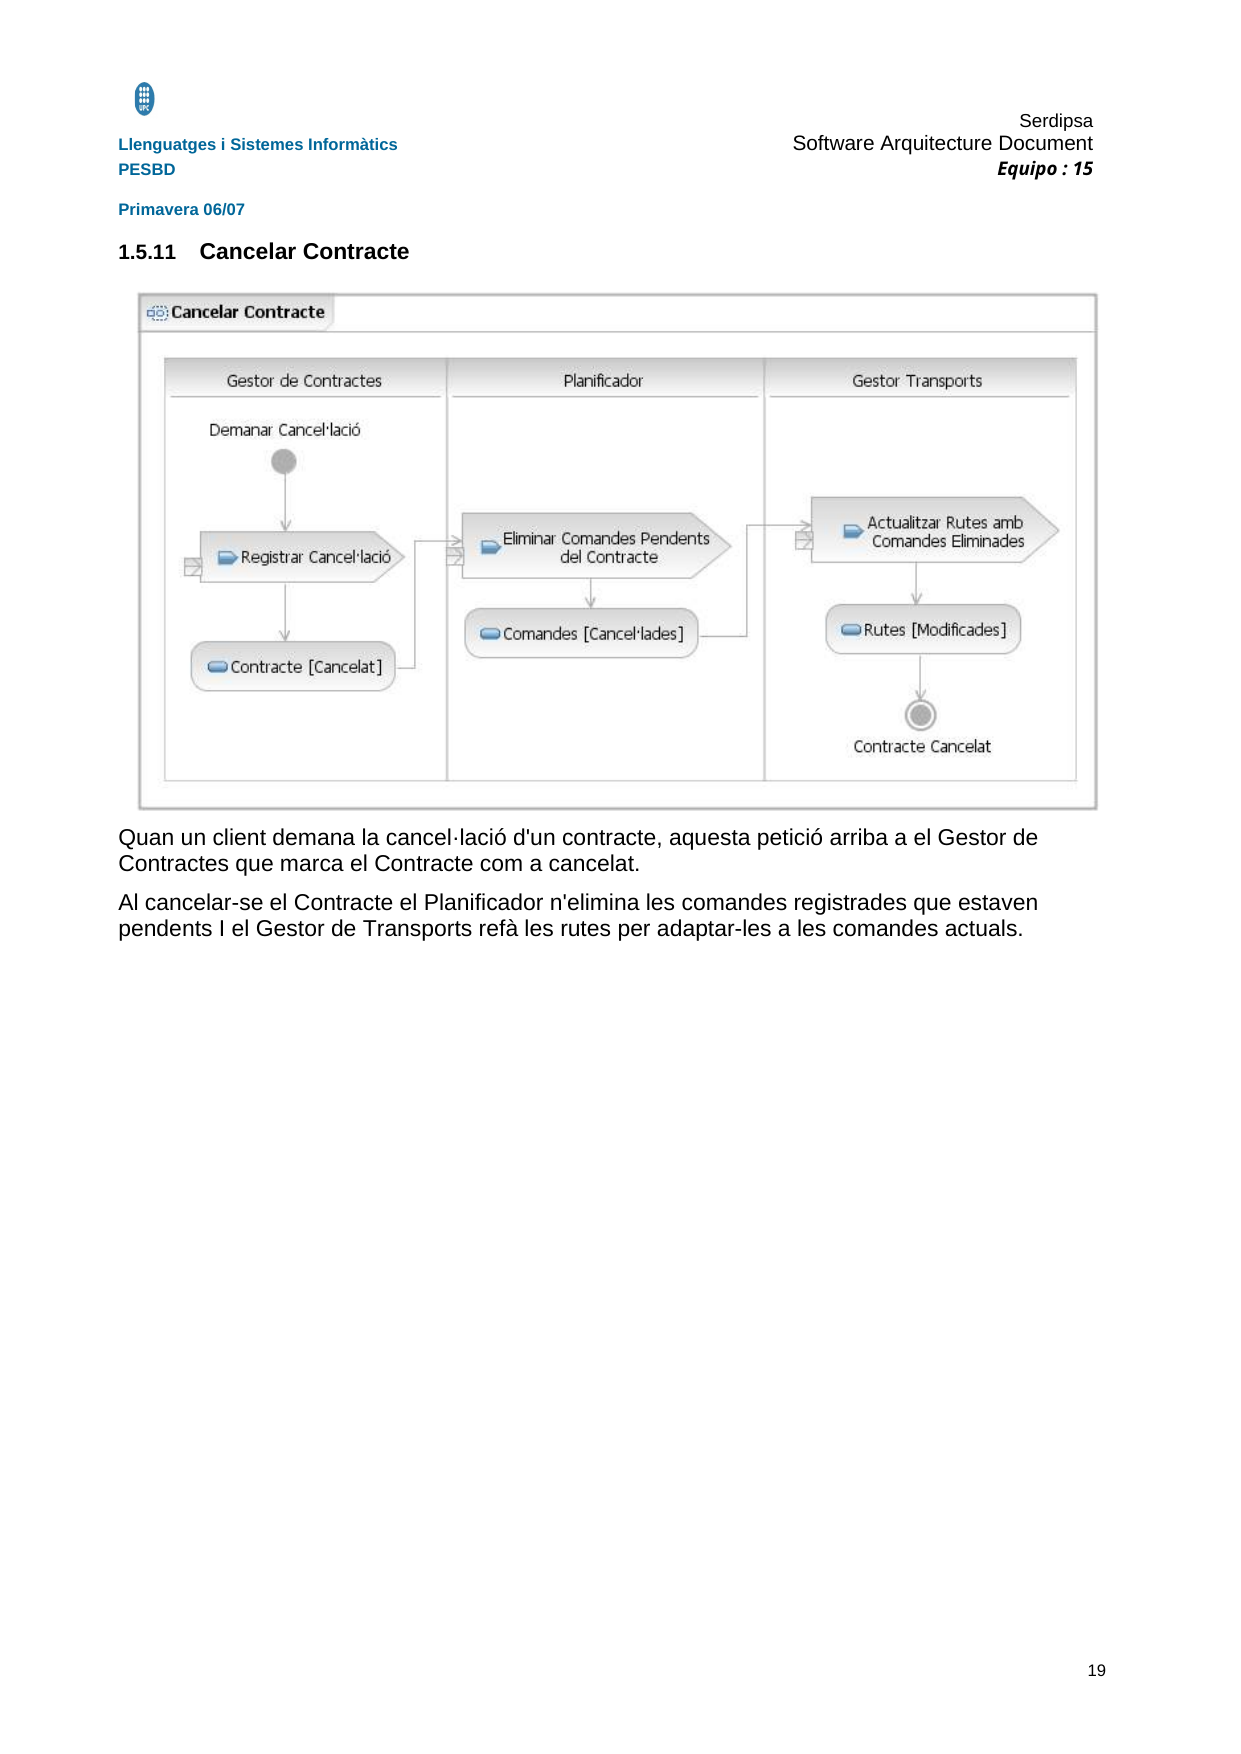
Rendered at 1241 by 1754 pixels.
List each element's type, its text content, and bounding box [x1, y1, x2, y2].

picture [126, 281, 1114, 824]
subtitle Cancelar Contracte [118, 238, 1106, 264]
text Quan un client demana la cancel·lació d'un contracte, aquesta petició arriba a el Gestor de Contractes que marca el Contracte com a cancelat. [118, 271, 1106, 877]
text Al cancelar-se el Contracte el Planificador n'elimina les comandes registrades que estaven pendents I el Gestor de Transports refà les rutes per adaptar-les a les comandes actuals. [118, 889, 1106, 942]
